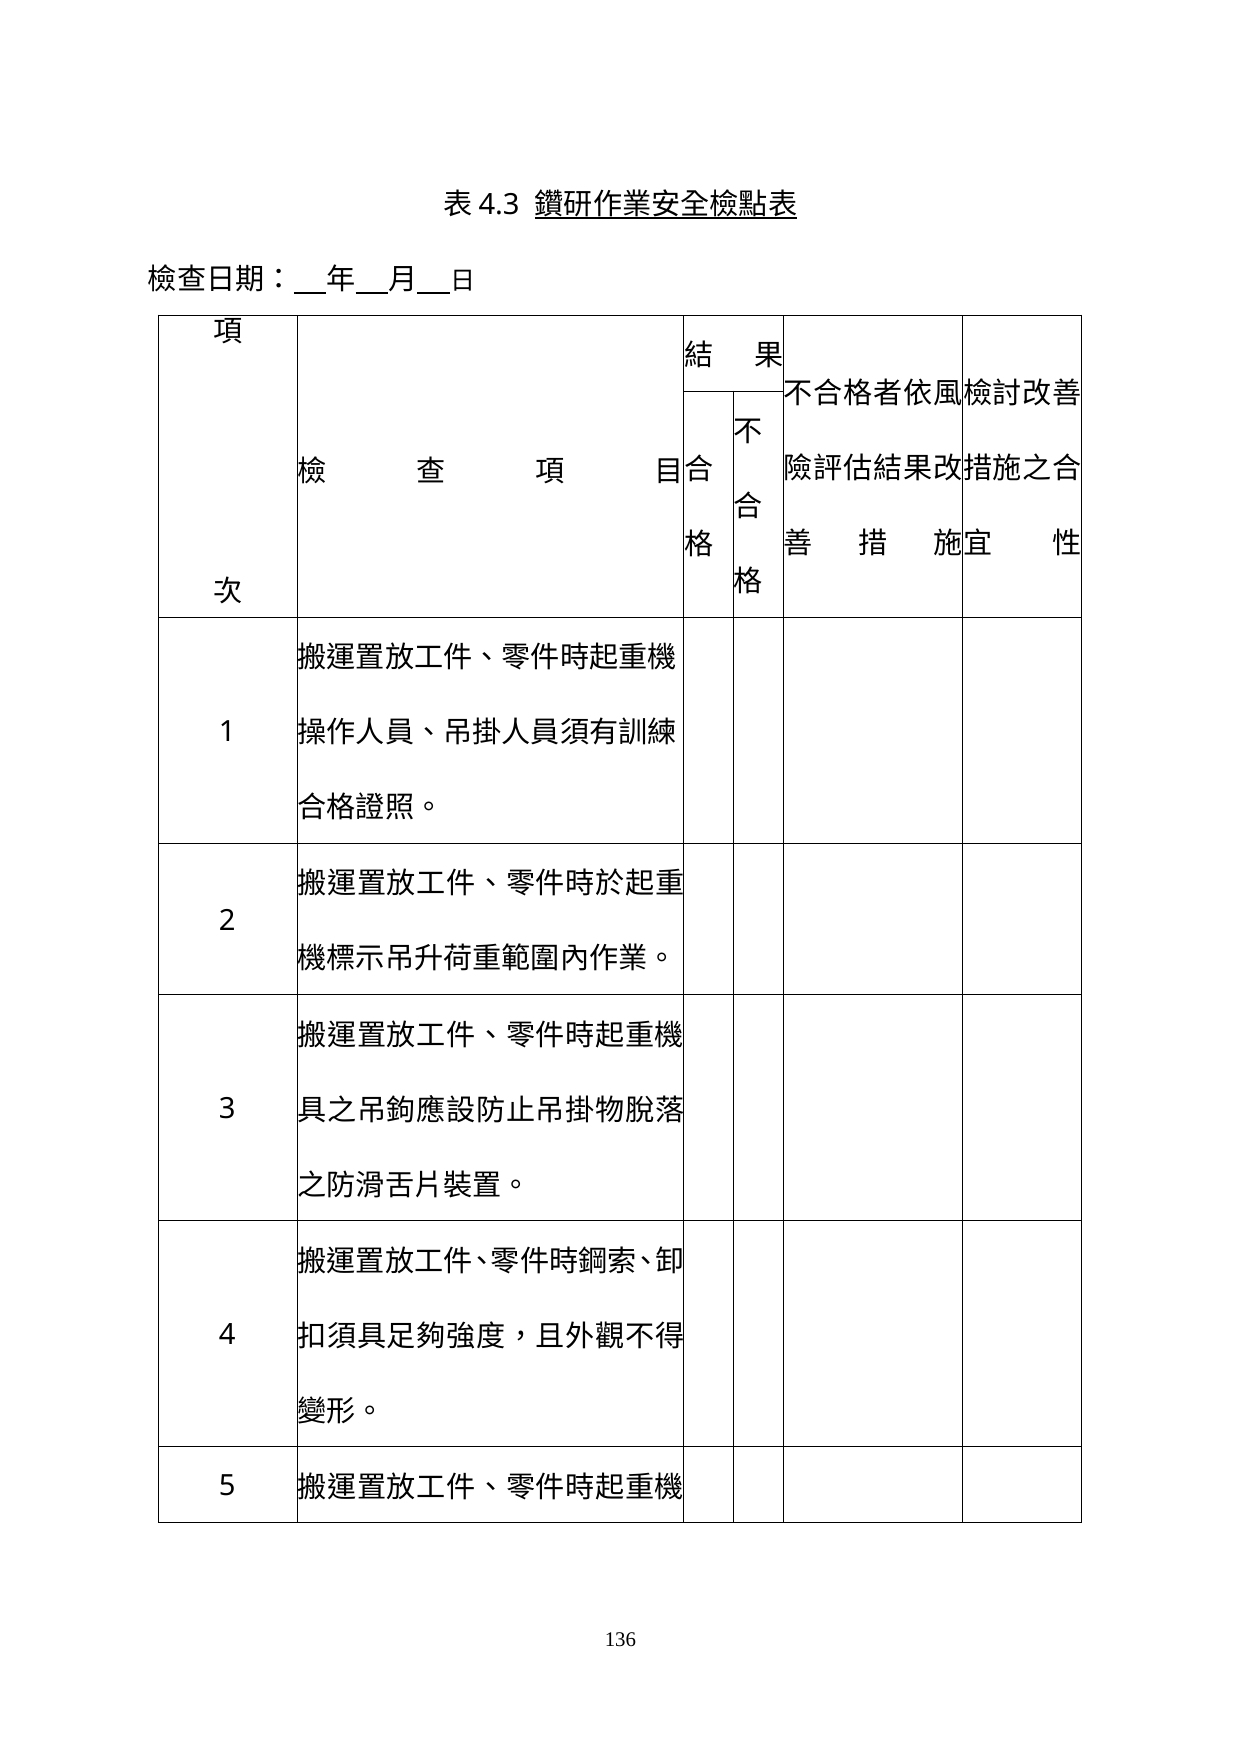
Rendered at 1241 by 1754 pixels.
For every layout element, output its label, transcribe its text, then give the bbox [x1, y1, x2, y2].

table_cell [734, 1447, 783, 1522]
table_cell [784, 618, 962, 843]
table_cell 4 [159, 1221, 297, 1446]
table_cell [684, 618, 733, 843]
table_header 結果 [684, 316, 783, 391]
table_cell 1 [159, 618, 297, 843]
table_cell 不合格 [734, 392, 783, 617]
text 檢查日期： 年 月 日 [148, 239, 1092, 314]
table_cell [734, 995, 783, 1220]
table_cell [734, 1221, 783, 1446]
table_cell [963, 1221, 1081, 1446]
table_cell 搬運置放工件、零件時起重機 [298, 1447, 683, 1522]
table_cell 5 [159, 1447, 297, 1522]
table_cell [684, 844, 733, 994]
table_cell 搬運置放工件、零件時起重機具之吊鉤應設防止吊掛物脫落之防滑舌片裝置。 [298, 995, 683, 1220]
table_cell [734, 844, 783, 994]
table_cell [784, 1447, 962, 1522]
table_cell [963, 844, 1081, 994]
table_cell 搬運置放工件、零件時起重機操作人員、吊掛人員須有訓練合格證照。 [298, 618, 683, 843]
table_cell [784, 995, 962, 1220]
table_cell 2 [159, 844, 297, 994]
table_cell 搬運置放工件、零件時鋼索、卸扣須具足夠強度，且外觀不得變形。 [298, 1221, 683, 1446]
table_cell [963, 1447, 1081, 1522]
table_cell [963, 995, 1081, 1220]
table_cell 搬運置放工件、零件時於起重機標示吊升荷重範圍內作業。 [298, 844, 683, 994]
table_header 檢查項目 [298, 316, 683, 617]
table_cell [734, 618, 783, 843]
table_cell [684, 995, 733, 1220]
table_cell [963, 618, 1081, 843]
table_cell 3 [159, 995, 297, 1220]
table_cell [784, 1221, 962, 1446]
table_header 項次 [159, 316, 297, 617]
table_cell [684, 1447, 733, 1522]
table_header 檢討改善措施之合宜性 [963, 316, 1081, 617]
table_cell [784, 844, 962, 994]
text 表4.3 鑽研作業安全檢點表 [148, 164, 1092, 239]
table_cell [684, 1221, 733, 1446]
table_header 不合格者依風險評估結果改善措施 [784, 316, 962, 617]
table_cell 合格 [684, 392, 733, 617]
